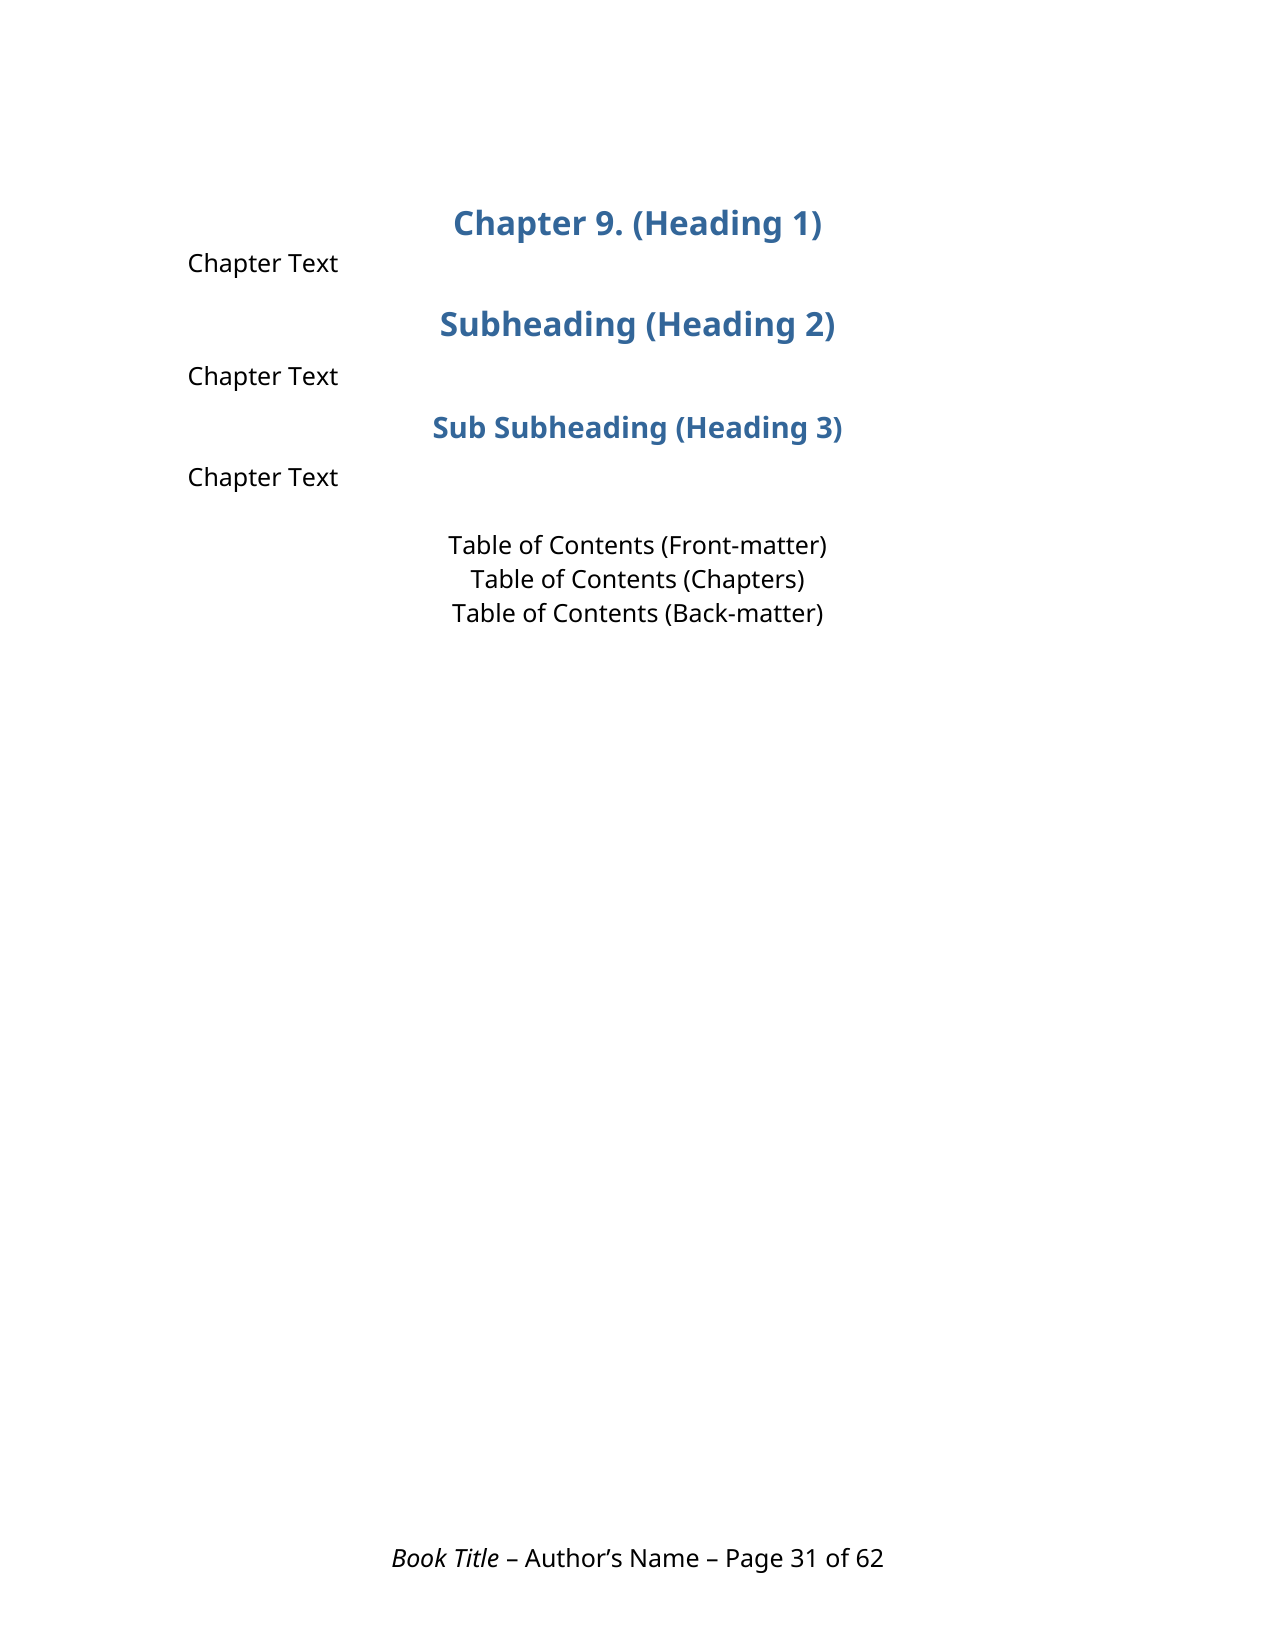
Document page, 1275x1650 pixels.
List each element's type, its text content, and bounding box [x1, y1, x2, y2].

text Chapter Text [187, 358, 1087, 392]
text Table of Contents (Chapters) [187, 562, 1087, 596]
subtitle Subheading (Heading 2) [187, 300, 1087, 346]
text Chapter Text [187, 459, 1087, 493]
text Table of Contents (Front-matter) [187, 527, 1087, 562]
subtitle Sub Subheading (Heading 3) [187, 407, 1087, 447]
text Chapter Text [187, 245, 1087, 279]
text Table of Contents (Back-matter) [187, 596, 1087, 630]
subtitle Chapter 9. (Heading 1) [187, 200, 1087, 245]
